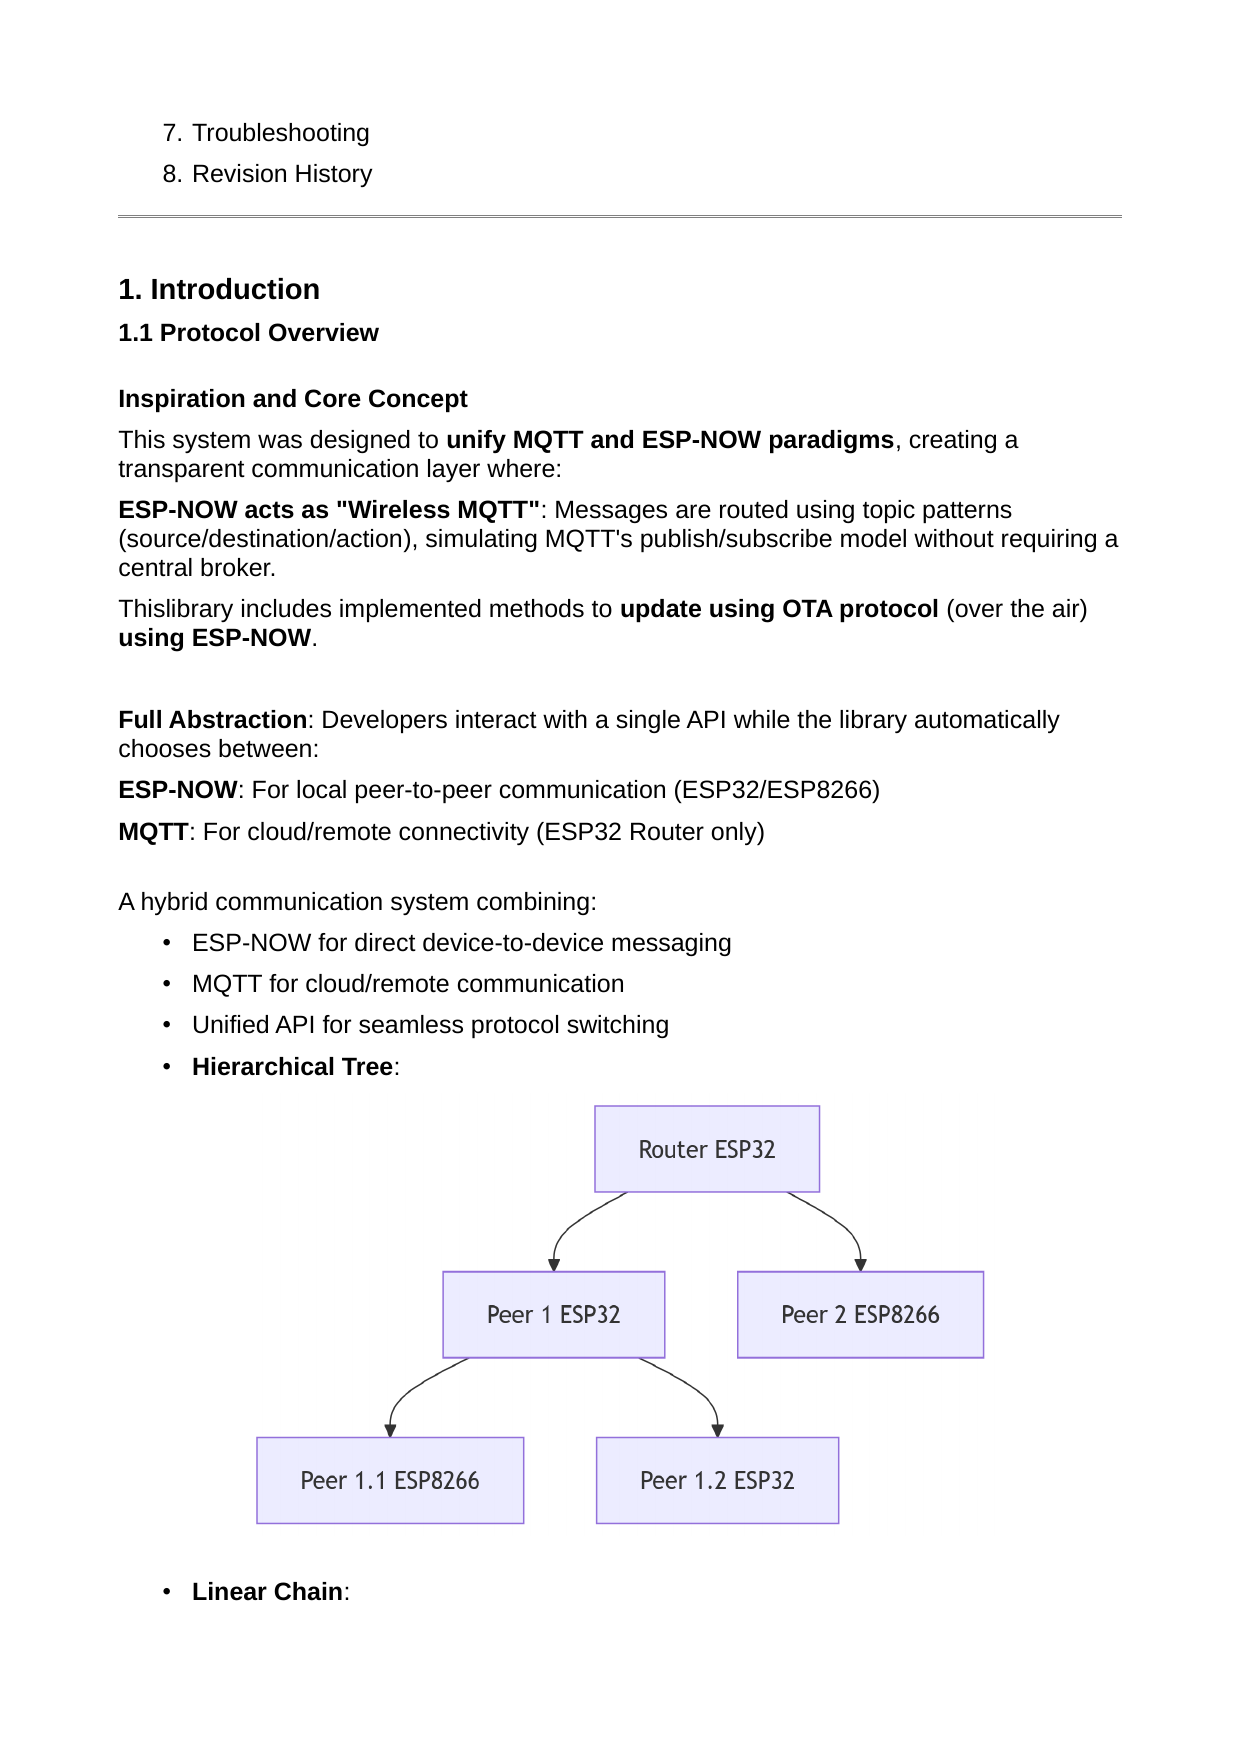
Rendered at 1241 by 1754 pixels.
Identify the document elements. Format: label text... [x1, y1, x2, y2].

list ESP-NOW for direct device-to-device messaging [162, 928, 1122, 957]
picture [245, 1093, 995, 1536]
subtitle Inspiration and Core Concept [118, 384, 1122, 413]
subtitle 1. Introduction [118, 272, 1122, 305]
text MQTT: For cloud/remote connectivity (ESP32 Router only) [118, 817, 1122, 845]
text Full Abstraction: Developers interact with a single API while the library automatically chooses between: [118, 705, 1122, 763]
list Unified API for seamless protocol switching [162, 1011, 1122, 1039]
list Revision History [162, 159, 1122, 188]
list Hierarchical Tree: [162, 1052, 1122, 1081]
text A hybrid communication system combining: [118, 858, 1122, 915]
list Troubleshooting [162, 118, 1122, 147]
text ESP-NOW acts as "Wireless MQTT": Messages are routed using topic patterns (source/destination/action), simulating MQTT's publish/subscribe model without requiring a central broker. [118, 495, 1122, 582]
list Linear Chain: [162, 1577, 1122, 1606]
list MQTT for cloud/remote communication [162, 969, 1122, 998]
text Thislibrary includes implemented methods to update using OTA protocol (over the air) using ESP-NOW. [118, 594, 1122, 652]
text ESP-NOW: For local peer-to-peer communication (ESP32/ESP8266) [118, 775, 1122, 804]
text 1.1 Protocol Overview [118, 318, 1122, 347]
text This system was designed to unify MQTT and ESP-NOW paradigms, creating a transparent communication layer where: [118, 425, 1122, 483]
